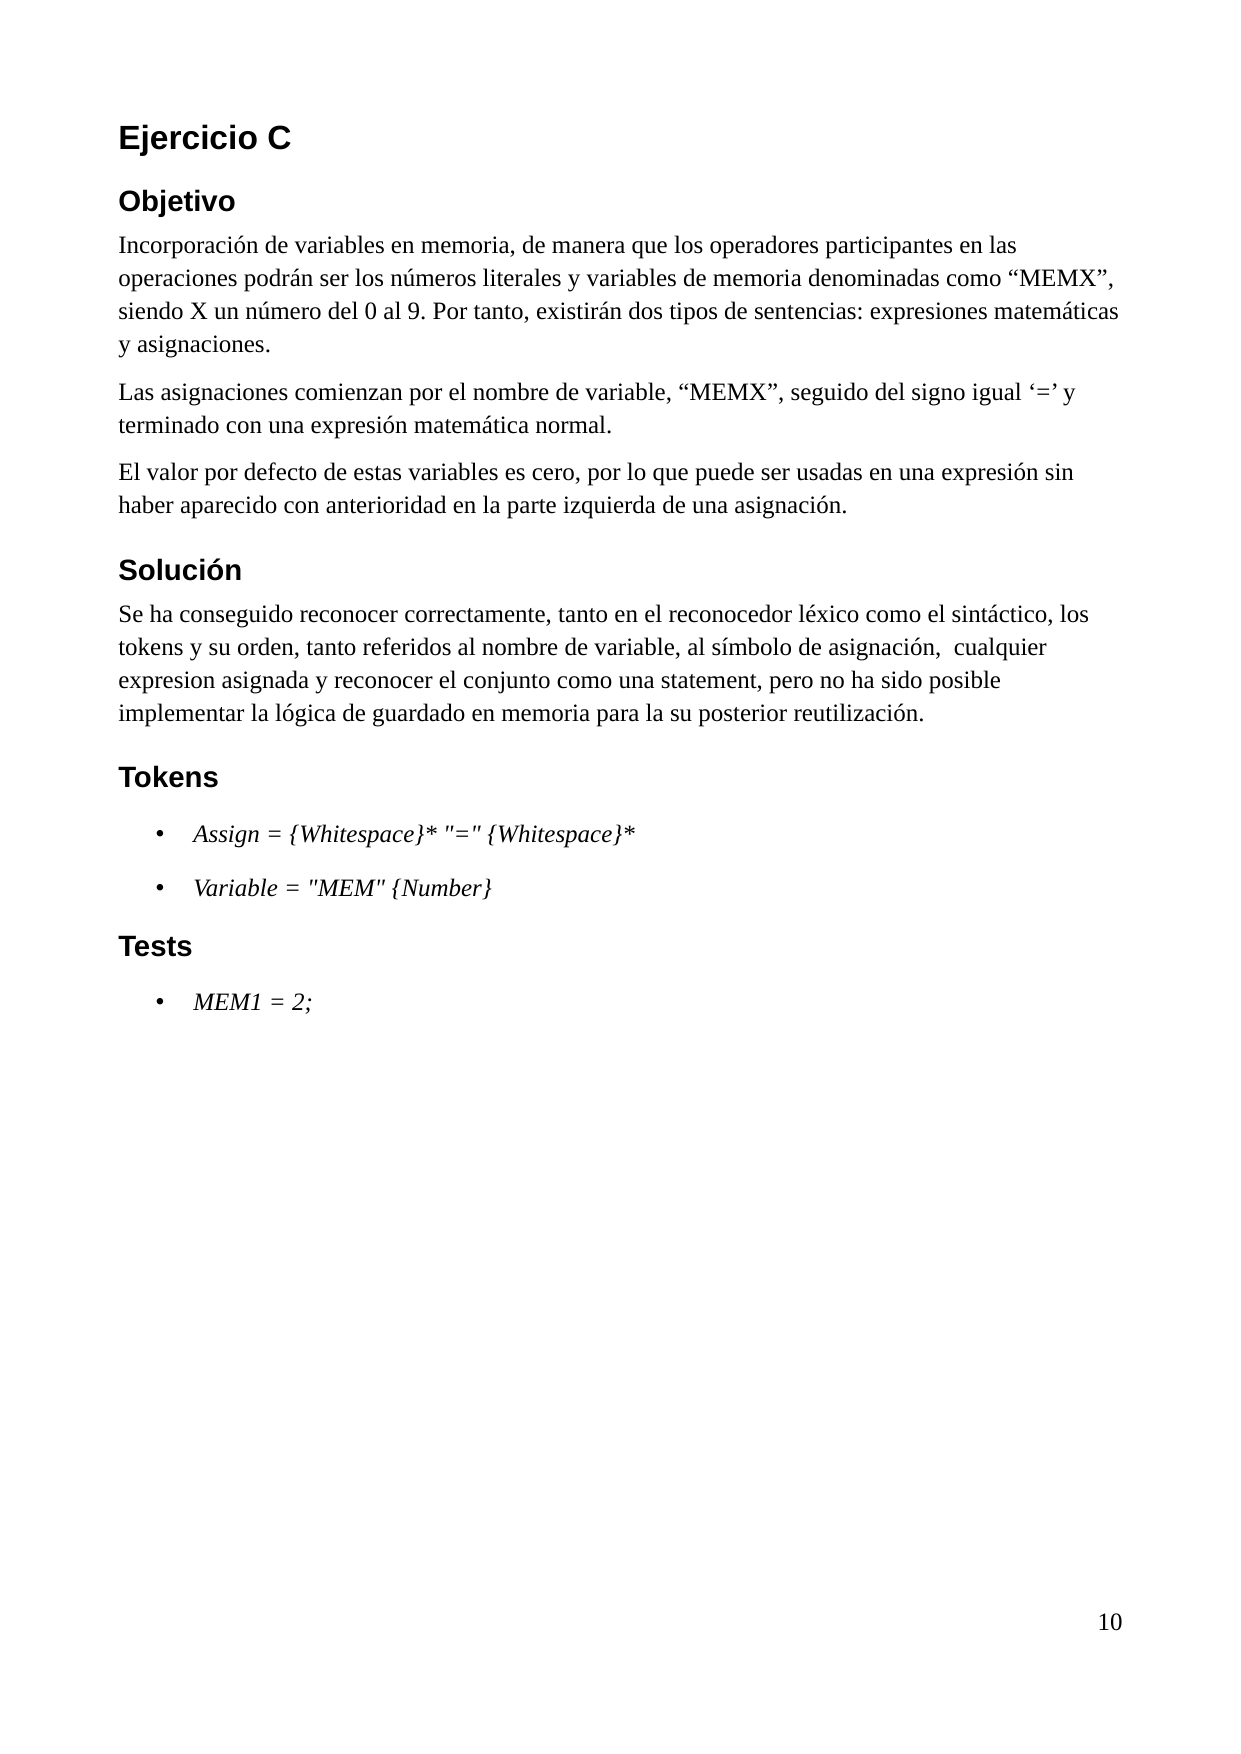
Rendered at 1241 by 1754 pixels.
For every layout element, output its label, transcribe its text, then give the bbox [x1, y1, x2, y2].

subtitle Solución [118, 553, 1122, 586]
text Las asignaciones comienzan por el nombre de variable, “MEMX”, seguido del signo igual ‘=’ y terminado con una expresión matemática normal. [118, 377, 1122, 438]
subtitle Ejercicio C [118, 118, 1122, 157]
subtitle Tokens [118, 760, 1122, 794]
list MEM1 = 2; [156, 987, 1122, 1016]
subtitle Tests [118, 928, 1122, 962]
list Variable = "MEM" {Number} [156, 873, 1122, 901]
text El valor por defecto de estas variables es cero, por lo que puede ser usadas en una expresión sin haber aparecido con anterioridad en la parte izquierda de una asignación. [118, 457, 1122, 519]
text Incorporación de variables en memoria, de manera que los operadores participantes en las operaciones podrán ser los números literales y variables de memoria denominadas como “MEMX”, siendo X un número del 0 al 9. Por tanto, existirán dos tipos de sentencias: expresiones matemáticas y asignaciones. [118, 230, 1122, 358]
subtitle Objetivo [118, 184, 1122, 218]
text Se ha conseguido reconocer correctamente, tanto en el reconocedor léxico como el sintáctico, los tokens y su orden, tanto referidos al nombre de variable, al símbolo de asignación, cualquier expresion asignada y reconocer el conjunto como una statement, pero no ha sido posible implementar la lógica de guardado en memoria para la su posterior reutilización. [118, 599, 1122, 727]
list Assign = {Whitespace}* "=" {Whitespace}* [156, 819, 1122, 848]
